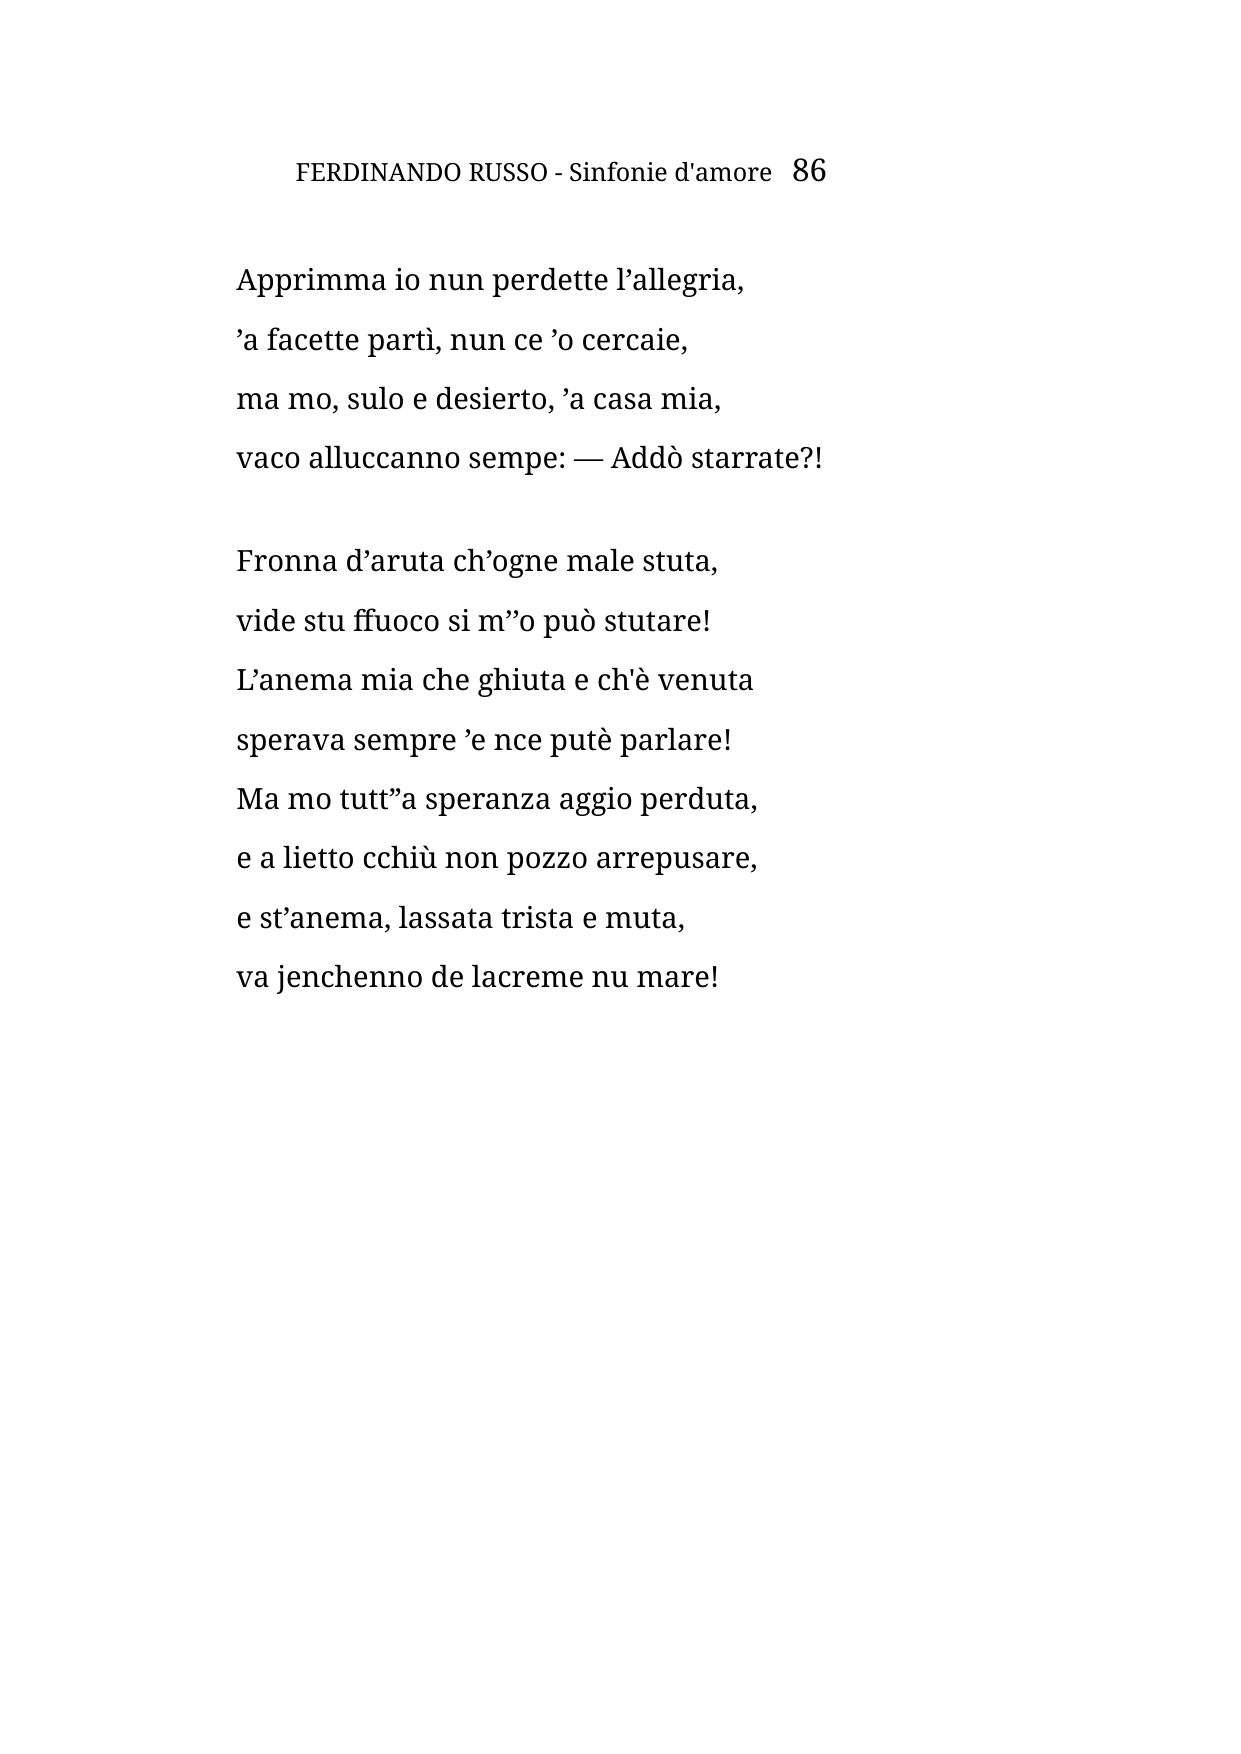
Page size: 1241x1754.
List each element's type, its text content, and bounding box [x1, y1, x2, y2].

text Fronna d’aruta ch’ogne male stuta, [177, 540, 945, 580]
text sperava sempre ’e nce putè parlare! [177, 719, 945, 758]
text ma mo, sulo e desierto, ’a casa mia, [177, 378, 945, 418]
text ’a facette partì, nun ce ’o cercaie, [177, 319, 945, 358]
text Apprimma io nun perdette l’allegria, [177, 259, 945, 299]
text e st’anema, lassata trista e muta, [177, 897, 945, 937]
text L’anema mia che ghiuta e ch'è venuta [177, 659, 945, 699]
text va jenchenno de lacreme nu mare! [177, 957, 945, 996]
text vide stu ffuoco si m’’o può stutare! [177, 600, 945, 639]
text e a lietto cchiù non pozzo arrepusare, [177, 838, 945, 877]
text Ma mo tutt”a speranza aggio perduta, [177, 778, 945, 818]
text vaco alluccanno sempe: — Addò starrate?! [177, 438, 945, 477]
